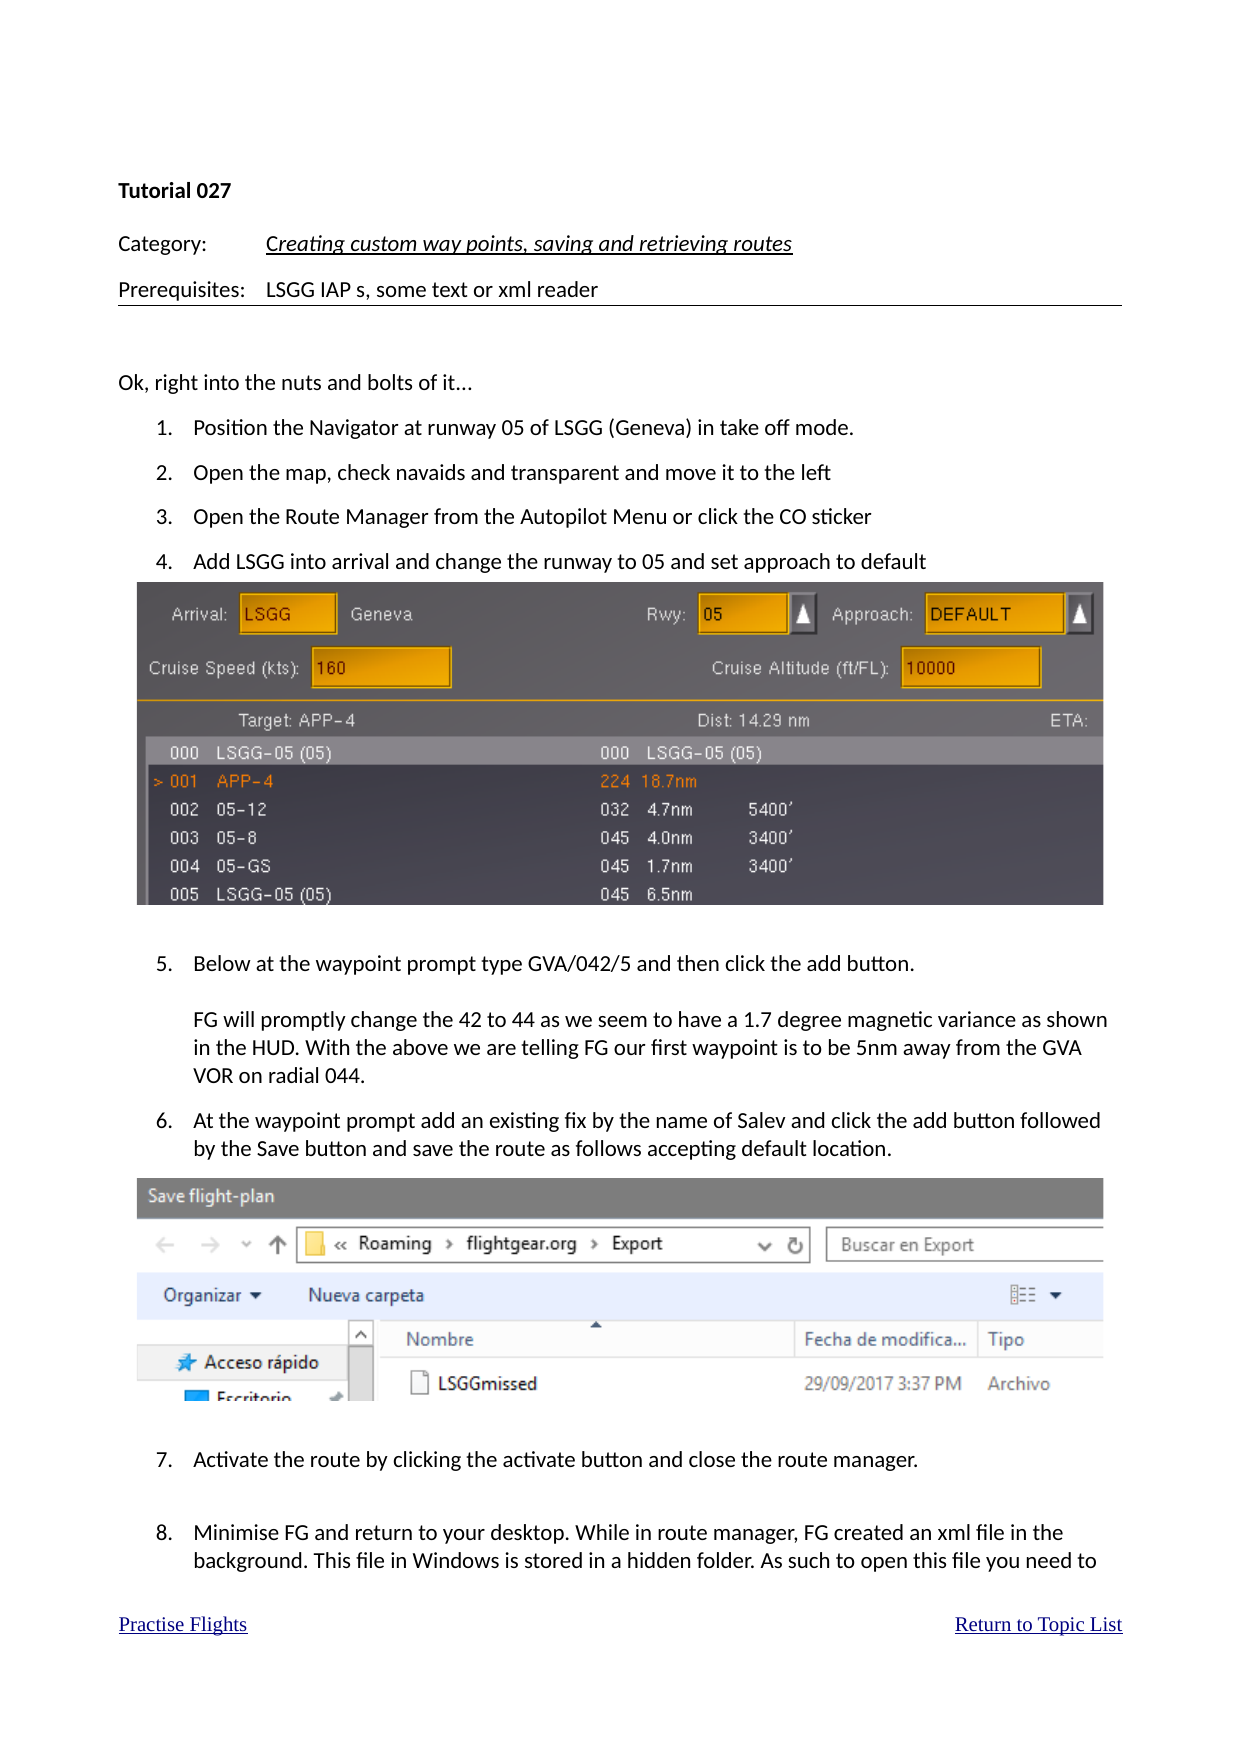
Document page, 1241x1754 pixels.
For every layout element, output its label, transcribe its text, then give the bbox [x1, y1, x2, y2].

list Minimise FG and return to your desktop. While in route manager, FG created an xml file in the background. This file in Windows is stored in a hidden folder. As such to open this file you need to [156, 1518, 1122, 1574]
list Activate the route by clicking the activate button and close the route manager. [156, 1445, 1122, 1501]
list Add LSGG into arrival and change the runway to 05 and set approach to default [156, 547, 1122, 933]
list Below at the waypoint prompt type GVA/042/5 and then click the add button. FG will promptly change the 42 to 44 as we seem to have a 1.7 degree magnetic variance as shown in the HUD. With the above we are telling FG our first waypoint is to be 5nm away from the GVA VOR on radial 044. [156, 949, 1122, 1089]
list Open the map, check navaids and transparent and move it to the left [156, 458, 1122, 486]
text Tutorial 027 [118, 176, 1122, 204]
text Category: Creating custom way points, saving and retrieving routes [118, 229, 1122, 257]
text Ok, right into the nuts and bolts of it... [118, 368, 1122, 396]
list Position the Navigator at runway 05 of LSGG (Geneva) in take off mode. [156, 413, 1122, 441]
text Prerequisites: LSGG IAP s, some text or xml reader [118, 275, 1122, 305]
picture [136, 582, 1104, 905]
list Open the Route Manager from the Autopilot Menu or click the CO sticker [156, 502, 1122, 530]
list At the waypoint prompt add an existing fix by the name of Salev and click the add button followed by the Save button and save the route as follows accepting default location. [156, 1106, 1122, 1429]
picture [136, 1178, 1104, 1401]
